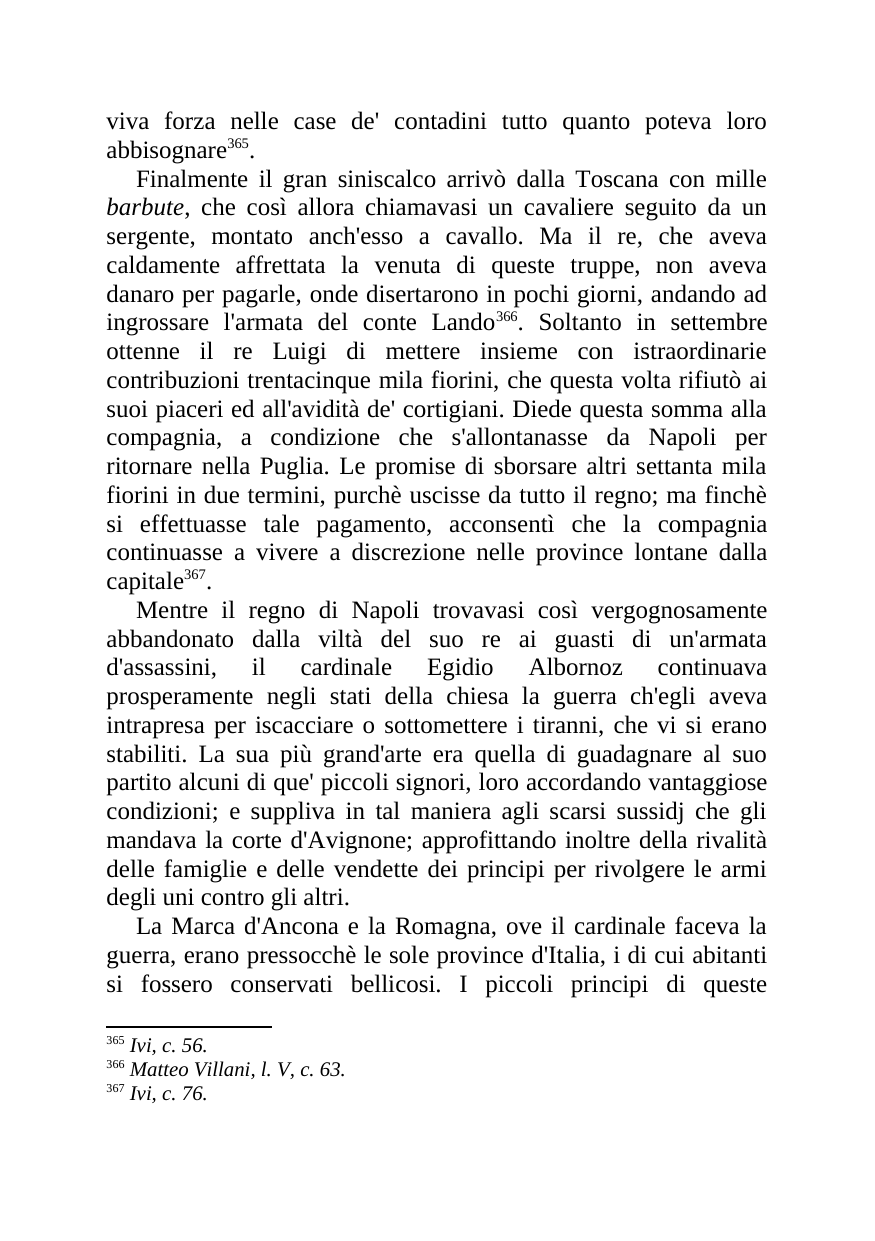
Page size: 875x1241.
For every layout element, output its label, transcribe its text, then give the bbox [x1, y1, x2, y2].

text Mentre il regno di Napoli trovavasi così vergognosamente abbandonato dalla viltà del suo re ai guasti di un'armata d'assassini, il cardinale Egidio Albornoz continuava prosperamente negli stati della chiesa la guerra ch'egli aveva intrapresa per iscacciare o sottomettere i tiranni, che vi si erano stabiliti. La sua più grand'arte era quella di guadagnare al suo partito alcuni di que' piccoli signori, loro accordando vantaggiose condizioni; e suppliva in tal maniera agli scarsi sussidj che gli mandava la corte d'Avignone; approfittando inoltre della rivalità delle famiglie e delle vendette dei principi per rivolgere le armi degli uni contro gli altri. [106, 595, 768, 911]
text Finalmente il gran siniscalco arrivò dalla Toscana con mille barbute, che così allora chiamavasi un cavaliere seguito da un sergente, montato anch'esso a cavallo. Ma il re, che aveva caldamente affrettata la venuta di queste truppe, non aveva danaro per pagarle, onde disertarono in pochi giorni, andando ad ingrossare l'armata del conte Lando. Soltanto in settembre ottenne il re Luigi di mettere insieme con istraordinarie contribuzioni trentacinque mila fiorini, che questa volta rifiutò ai suoi piaceri ed all'avidità de' cortigiani. Diede questa somma alla compagnia, a condizione che s'allontanasse da Napoli per ritornare nella Puglia. Le promise di sborsare altri settanta mila fiorini in due termini, purchè uscisse da tutto il regno; ma finchè si effettuasse tale pagamento, acconsentì che la compagnia continuasse a vivere a discrezione nelle province lontane dalla capitale. [106, 164, 768, 595]
text Ivi, c. 56. [106, 1033, 768, 1057]
text Matteo Villani, l. V, c. 63. [106, 1057, 768, 1081]
text Ivi, c. 76. [106, 1081, 768, 1105]
text viva forza nelle case de' contadini tutto quanto poteva loro abbisognare. [106, 106, 768, 164]
text La Marca d'Ancona e la Romagna, ove il cardinale faceva la guerra, erano pressocchè le sole province d'Italia, i di cui abitanti si fossero conservati bellicosi. I piccoli principi di queste [106, 911, 768, 997]
